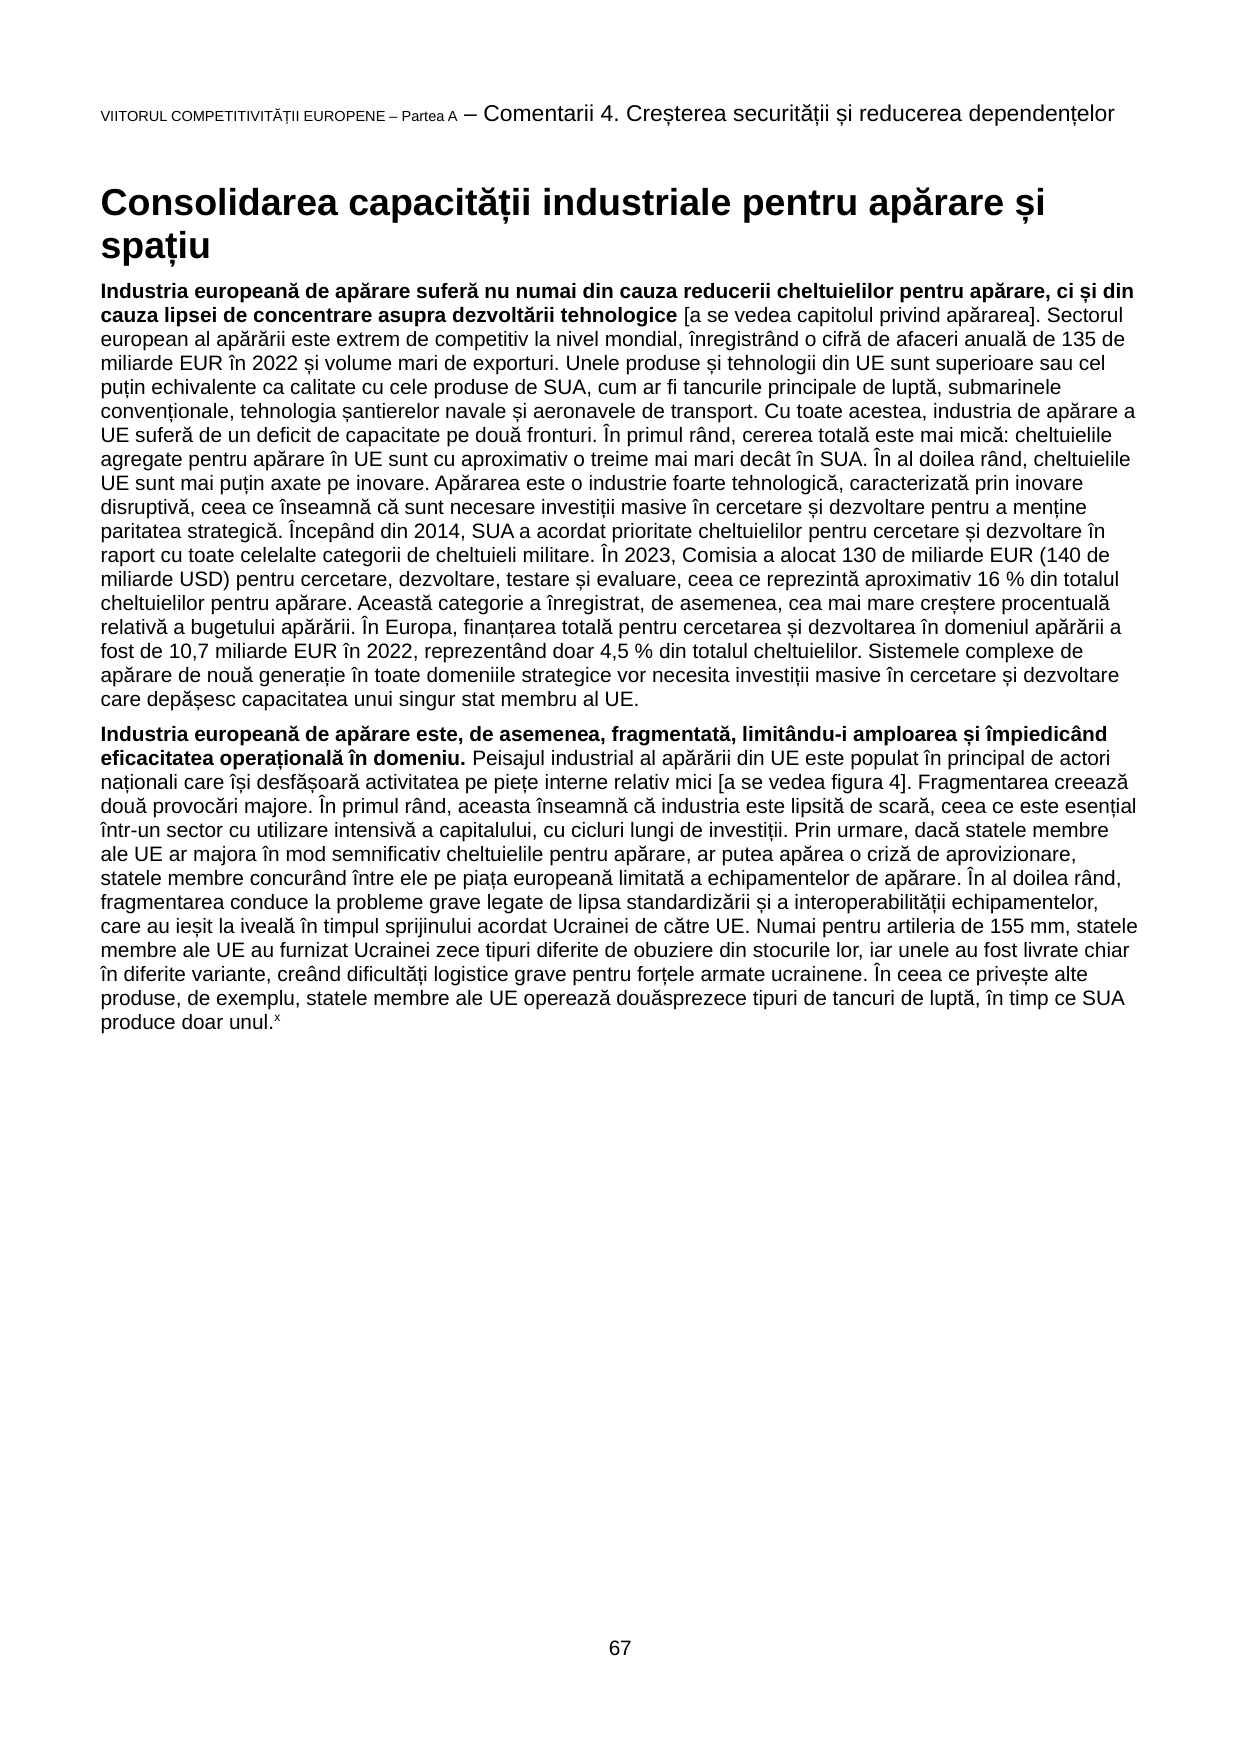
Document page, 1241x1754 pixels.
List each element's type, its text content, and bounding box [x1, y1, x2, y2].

text Industria europeană de apărare suferă nu numai din cauza reducerii cheltuielilor pentru apărare, ci și din cauza lipsei de concentrare asupra dezvoltării tehnologice [a se vedea capitolul privind apărarea]. Sectorul european al apărării este extrem de competitiv la nivel mondial, înregistrând o cifră de afaceri anuală de 135 de miliarde EUR în 2022 și volume mari de exporturi. Unele produse și tehnologii din UE sunt superioare sau cel puțin echivalente ca calitate cu cele produse de SUA, cum ar fi tancurile principale de luptă, submarinele convenționale, tehnologia șantierelor navale și aeronavele de transport. Cu toate acestea, industria de apărare a UE suferă de un deficit de capacitate pe două fronturi. În primul rând, cererea totală este mai mică: cheltuielile agregate pentru apărare în UE sunt cu aproximativ o treime mai mari decât în SUA. În al doilea rând, cheltuielile UE sunt mai puțin axate pe inovare. Apărarea este o industrie foarte tehnologică, caracterizată prin inovare disruptivă, ceea ce înseamnă că sunt necesare investiții masive în cercetare și dezvoltare pentru a menține paritatea strategică. Începând din 2014, SUA a acordat prioritate cheltuielilor pentru cercetare și dezvoltare în raport cu toate celelalte categorii de cheltuieli militare. În 2023, Comisia a alocat 130 de miliarde EUR (140 de miliarde USD) pentru cercetare, dezvoltare, testare și evaluare, ceea ce reprezintă aproximativ 16 % din totalul cheltuielilor pentru apărare. Această categorie a înregistrat, de asemenea, cea mai mare creștere procentuală relativă a bugetului apărării. În Europa, finanțarea totală pentru cercetarea și dezvoltarea în domeniul apărării a fost de 10,7 miliarde EUR în 2022, reprezentând doar 4,5 % din totalul cheltuielilor. Sistemele complexe de apărare de nouă generație în toate domeniile strategice vor necesita investiții masive în cercetare și dezvoltare care depășesc capacitatea unui singur stat membru al UE. [100, 279, 1140, 710]
text Industria europeană de apărare este, de asemenea, fragmentată, limitându-i amploarea și împiedicând eficacitatea operațională în domeniu. Peisajul industrial al apărării din UE este populat în principal de actori naționali care își desfășoară activitatea pe piețe interne relativ mici [a se vedea figura 4]. Fragmentarea creează două provocări majore. În primul rând, aceasta înseamnă că industria este lipsită de scară, ceea ce este esențial într-un sector cu utilizare intensivă a capitalului, cu cicluri lungi de investiții. Prin urmare, dacă statele membre ale UE ar majora în mod semnificativ cheltuielile pentru apărare, ar putea apărea o criză de aprovizionare, statele membre concurând între ele pe piața europeană limitată a echipamentelor de apărare. În al doilea rând, fragmentarea conduce la probleme grave legate de lipsa standardizării și a interoperabilității echipamentelor, care au ieșit la iveală în timpul sprijinului acordat Ucrainei de către UE. Numai pentru artileria de 155 mm, statele membre ale UE au furnizat Ucrainei zece tipuri diferite de obuziere din stocurile lor, iar unele au fost livrate chiar în diferite variante, creând dificultăți logistice grave pentru forțele armate ucrainene. În ceea ce privește alte produse, de exemplu, statele membre ale UE operează douăsprezece tipuri de tancuri de luptă, în timp ce SUA produce doar unul. [100, 722, 1140, 1033]
subtitle Consolidarea capacității industriale pentru apărare și spațiu [100, 180, 1140, 267]
